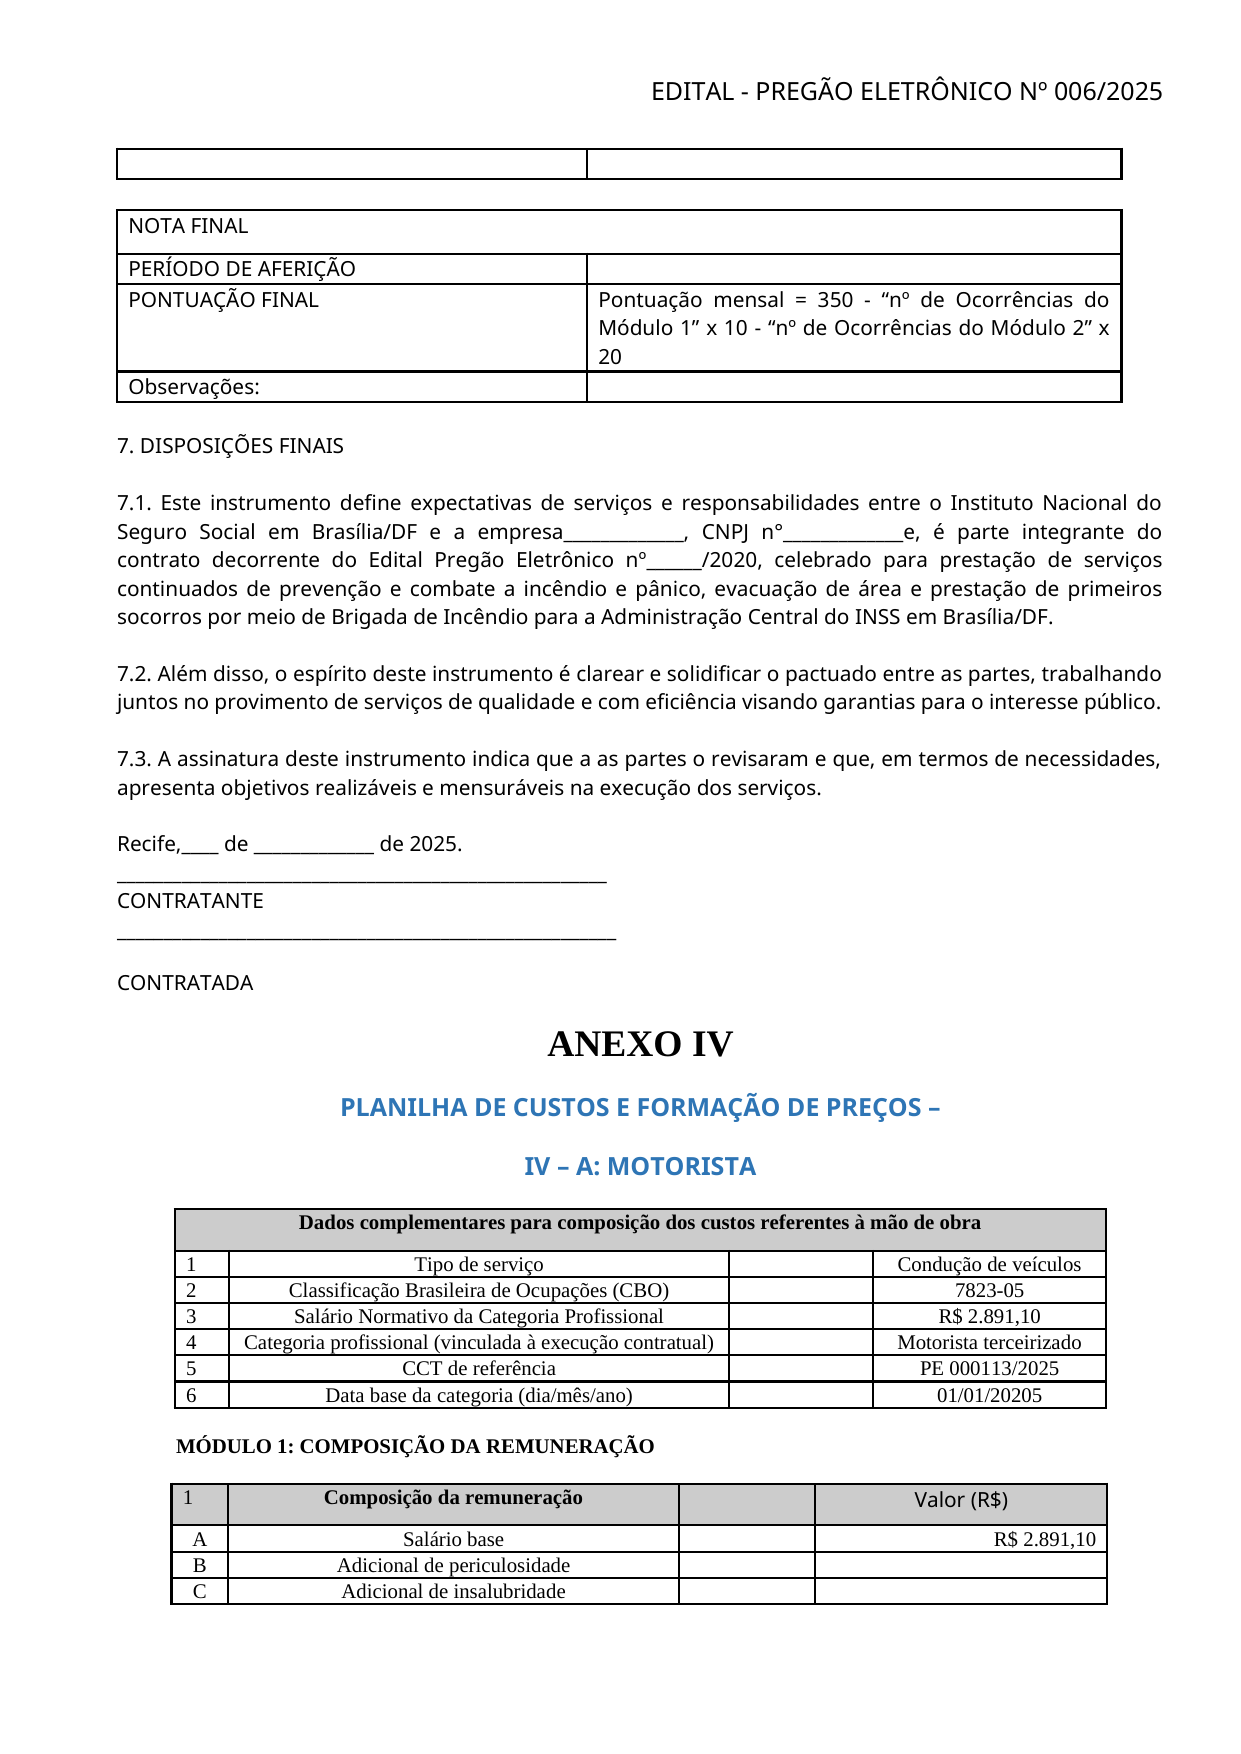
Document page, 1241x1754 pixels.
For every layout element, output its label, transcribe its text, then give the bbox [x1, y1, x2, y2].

table_cell [118, 150, 586, 178]
table_cell PERÍODO DE AFERIÇÃO [118, 255, 586, 283]
table_cell A [173, 1526, 227, 1551]
table_cell R$ 2.891,10 [816, 1526, 1106, 1551]
table_cell Condução de veículos [874, 1252, 1105, 1276]
table_cell Data base da categoria (dia/mês/ano) [230, 1383, 728, 1407]
table_header [680, 1485, 814, 1524]
table_cell 7823-05 [874, 1278, 1105, 1302]
table_cell [588, 150, 1120, 178]
table_cell Adicional de periculosidade [229, 1553, 678, 1577]
text Recife,____ de _____________ de 2025. [117, 829, 1164, 858]
table_header Valor (R$) [816, 1485, 1106, 1524]
table_cell PONTUAÇÃO FINAL [118, 285, 586, 370]
table_header Composição da remuneração [229, 1485, 678, 1524]
table_cell 01/01/20205 [874, 1383, 1105, 1407]
text CONTRATADA [117, 968, 1164, 997]
table_cell [730, 1356, 872, 1380]
table_cell Salário Normativo da Categoria Profissional [230, 1304, 728, 1328]
table_cell [816, 1579, 1106, 1603]
text ______________________________________________________ [117, 915, 1164, 943]
table_cell [816, 1553, 1106, 1577]
table_cell [680, 1553, 814, 1577]
text CONTRATANTE [117, 886, 1164, 915]
table_cell Categoria profissional (vinculada à execução contratual) [230, 1330, 728, 1354]
table_cell Classificação Brasileira de Ocupações (CBO) [230, 1278, 728, 1302]
table_cell Adicional de insalubridade [229, 1579, 678, 1603]
table_cell C [173, 1579, 227, 1603]
table_cell [680, 1526, 814, 1551]
text ANEXO IV [117, 1022, 1164, 1065]
table_cell [730, 1278, 872, 1302]
text MÓDULO 1: COMPOSIÇÃO DA REMUNERAÇÃO [176, 1434, 1164, 1458]
table_header Dados complementares para composição dos custos referentes à mão de obra [176, 1210, 1105, 1250]
table_cell Salário base [229, 1526, 678, 1551]
table_cell 5 [176, 1356, 228, 1380]
table_cell [588, 373, 1120, 401]
table_header 1 [173, 1485, 227, 1524]
table_cell [730, 1252, 872, 1276]
table_cell Tipo de serviço [230, 1252, 728, 1276]
text 7.3. A assinatura deste instrumento indica que a as partes o revisaram e que, em termos de necessidades, apresenta objetivos realizáveis e mensuráveis na execução dos serviços. [117, 744, 1164, 801]
table_cell 2 [176, 1278, 228, 1302]
table_cell PE 000113/2025 [874, 1356, 1105, 1380]
table_cell Motorista terceirizado [874, 1330, 1105, 1354]
text PLANILHA DE CUSTOS E FORMAÇÃO DE PREÇOS – [117, 1090, 1164, 1124]
table_cell CCT de referência [230, 1356, 728, 1380]
table_cell B [173, 1553, 227, 1577]
text 7.1. Este instrumento define expectativas de serviços e responsabilidades entre o Instituto Nacional do Seguro Social em Brasília/DF e a empresa_____________, CNPJ n°_____________e, é parte integrante do contrato decorrente do Edital Pregão Eletrônico nº______/2020, celebrado para prestação de serviços continuados de prevenção e combate a incêndio e pânico, evacuação de área e prestação de primeiros socorros por meio de Brigada de Incêndio para a Administração Central do INSS em Brasília/DF. [117, 488, 1164, 631]
table_cell [588, 255, 1120, 283]
table_cell 1 [176, 1252, 228, 1276]
text 7. DISPOSIÇÕES FINAIS [117, 431, 1164, 460]
table_header NOTA FINAL [118, 211, 1120, 252]
table_cell 4 [176, 1330, 228, 1354]
table_cell Pontuação mensal = 350 - “nº de Ocorrências do Módulo 1” x 10 - “nº de Ocorrências do Módulo 2” x 20 [588, 285, 1120, 370]
table_cell [730, 1330, 872, 1354]
table_cell [730, 1304, 872, 1328]
table_cell 6 [176, 1383, 228, 1407]
table_cell [730, 1383, 872, 1407]
text 7.2. Além disso, o espírito deste instrumento é clarear e solidificar o pactuado entre as partes, trabalhando juntos no provimento de serviços de qualidade e com eficiência visando garantias para o interesse público. [117, 659, 1164, 716]
table_cell R$ 2.891,10 [874, 1304, 1105, 1328]
table_cell Observações: [118, 373, 586, 401]
table_cell 3 [176, 1304, 228, 1328]
text IV – A: MOTORISTA [117, 1149, 1164, 1183]
text _____________________________________________________ [117, 858, 1164, 886]
table_cell [680, 1579, 814, 1603]
